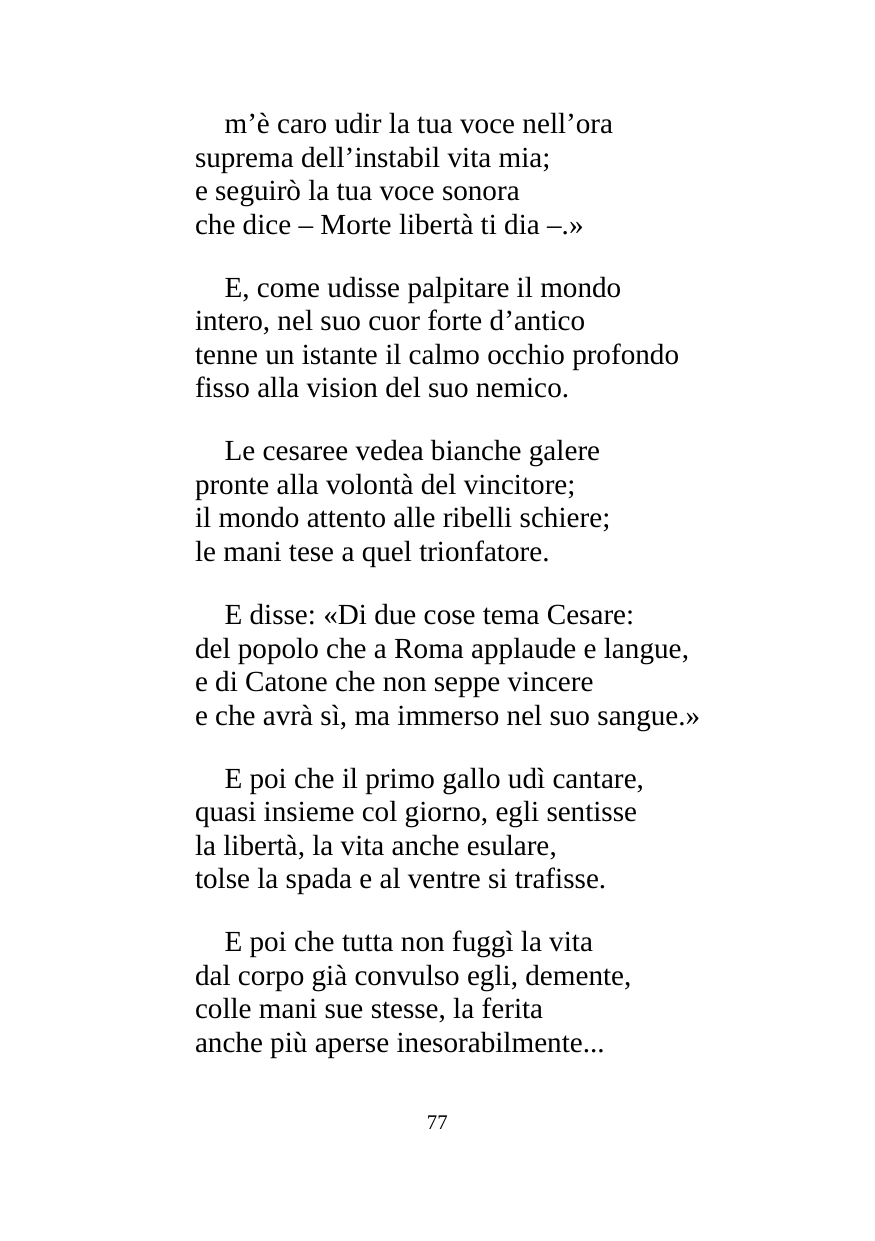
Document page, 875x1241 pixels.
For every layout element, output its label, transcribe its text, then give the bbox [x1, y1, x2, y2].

text E poi che tutta non fuggì la vita dal corpo già convulso egli, demente, colle mani sue stesse, la ferita anche più aperse inesorabilmente... [195, 924, 768, 1059]
text Le cesaree vedea bianche galere pronte alla volontà del vincitore; il mondo attento alle ribelli schiere; le mani tese a quel trionfatore. [195, 433, 768, 568]
text E poi che il primo gallo udì cantare, quasi insieme col giorno, egli sentisse la libertà, la vita anche esulare, tolse la spada e al ventre si trafisse. [195, 761, 768, 895]
text m’è caro udir la tua voce nell’ora suprema dell’instabil vita mia; e seguirò la tua voce sonora che dice – Morte libertà ti dia –.» [195, 106, 768, 240]
text E, come udisse palpitare il mondo intero, nel suo cuor forte d’antico tenne un istante il calmo occhio profondo fisso alla vision del suo nemico. [195, 270, 768, 404]
text E disse: «Di due cose tema Cesare: del popolo che a Roma applaude e langue, e di Catone che non seppe vincere e che avrà sì, ma immerso nel suo sangue.» [195, 597, 768, 731]
